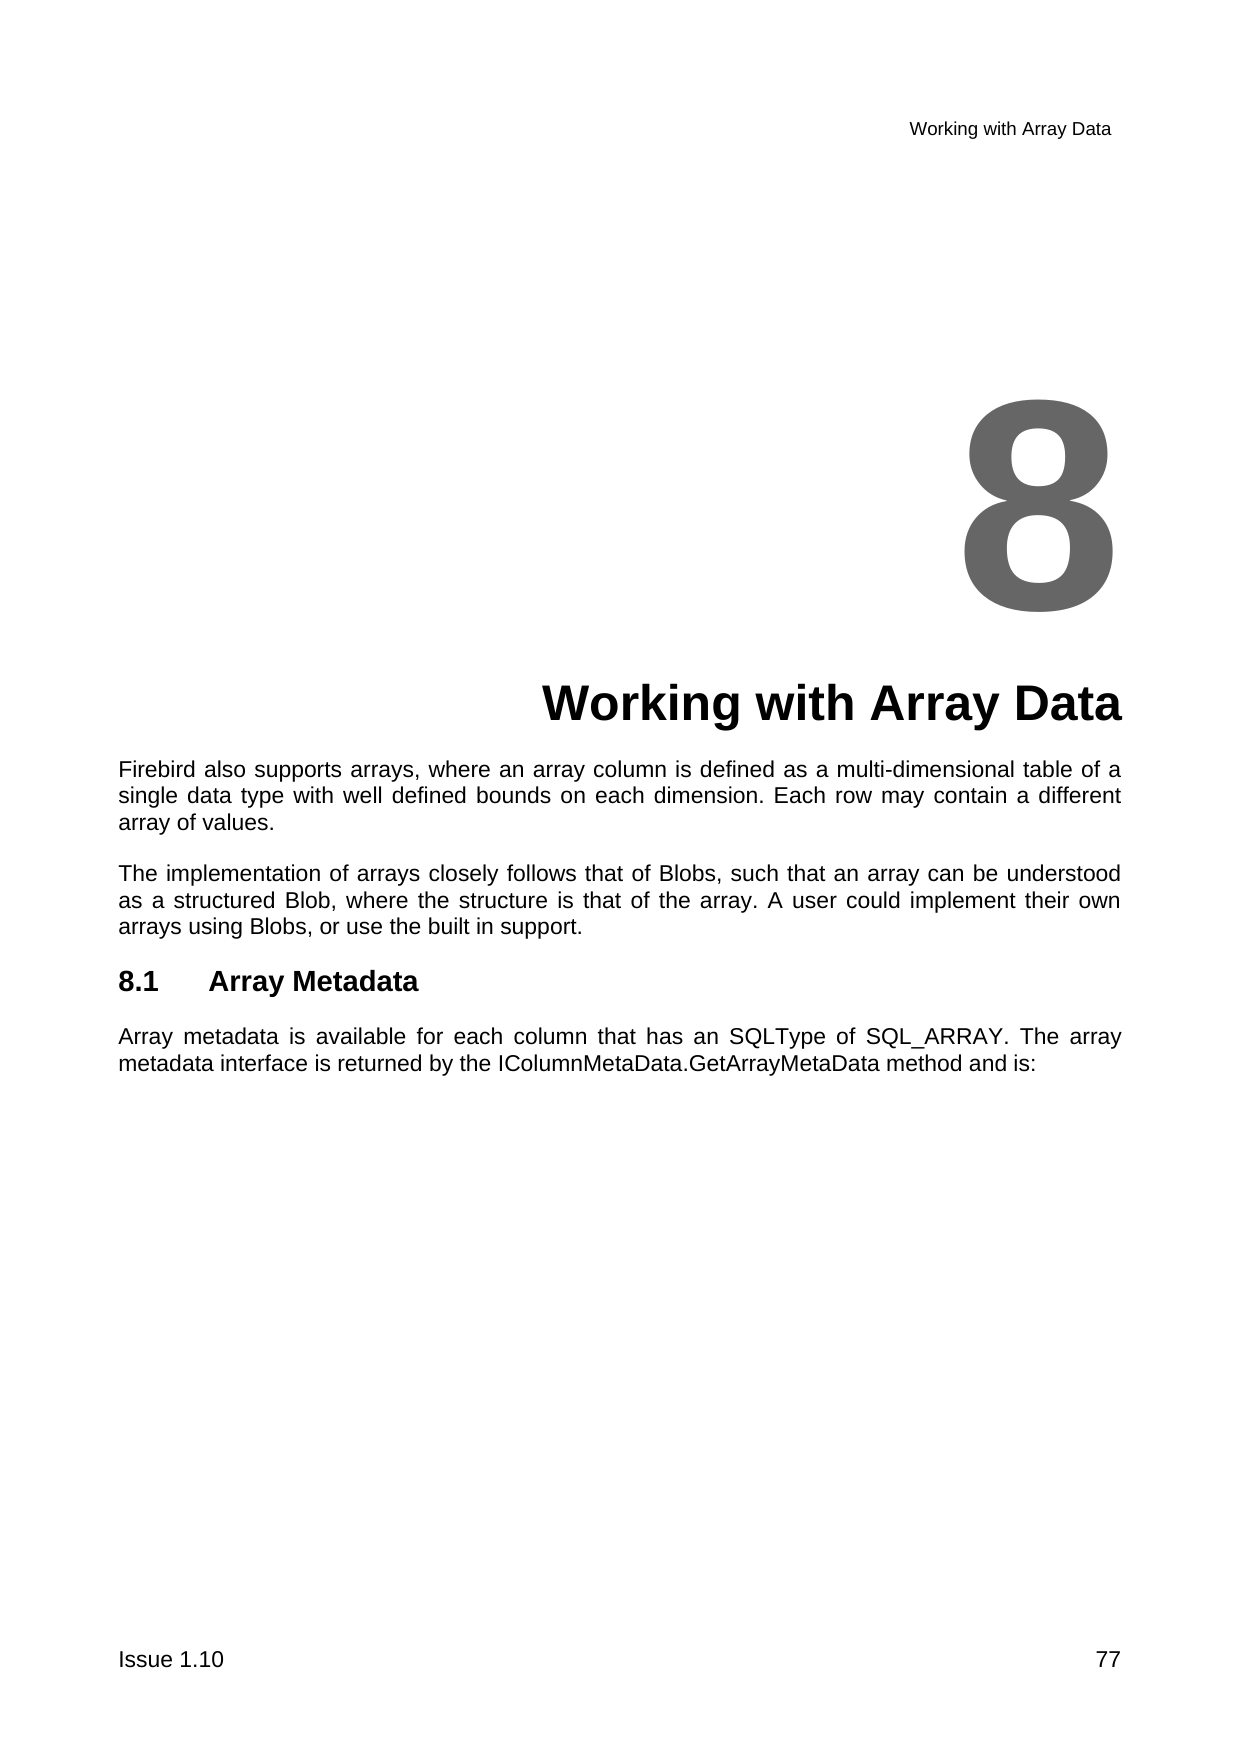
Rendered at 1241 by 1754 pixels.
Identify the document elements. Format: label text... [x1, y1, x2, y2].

text The implementation of arrays closely follows that of Blobs, such that an array can be understood as a structured Blob, where the structure is that of the array. A user could implement their own arrays using Blobs, or use the built in support. [118, 860, 1122, 939]
text Firebird also supports arrays, where an array column is defined as a multi-dimensional table of a single data type with well defined bounds on each dimension. Each row may contain a different array of values. [118, 756, 1122, 835]
subtitle Working with Array Data [81, 328, 1122, 731]
text Array metadata is available for each column that has an SQLType of SQL_ARRAY. The array metadata interface is returned by the IColumnMetaData.GetArrayMetaData method and is: [118, 1023, 1122, 1076]
subtitle Array Metadata [118, 964, 1122, 998]
